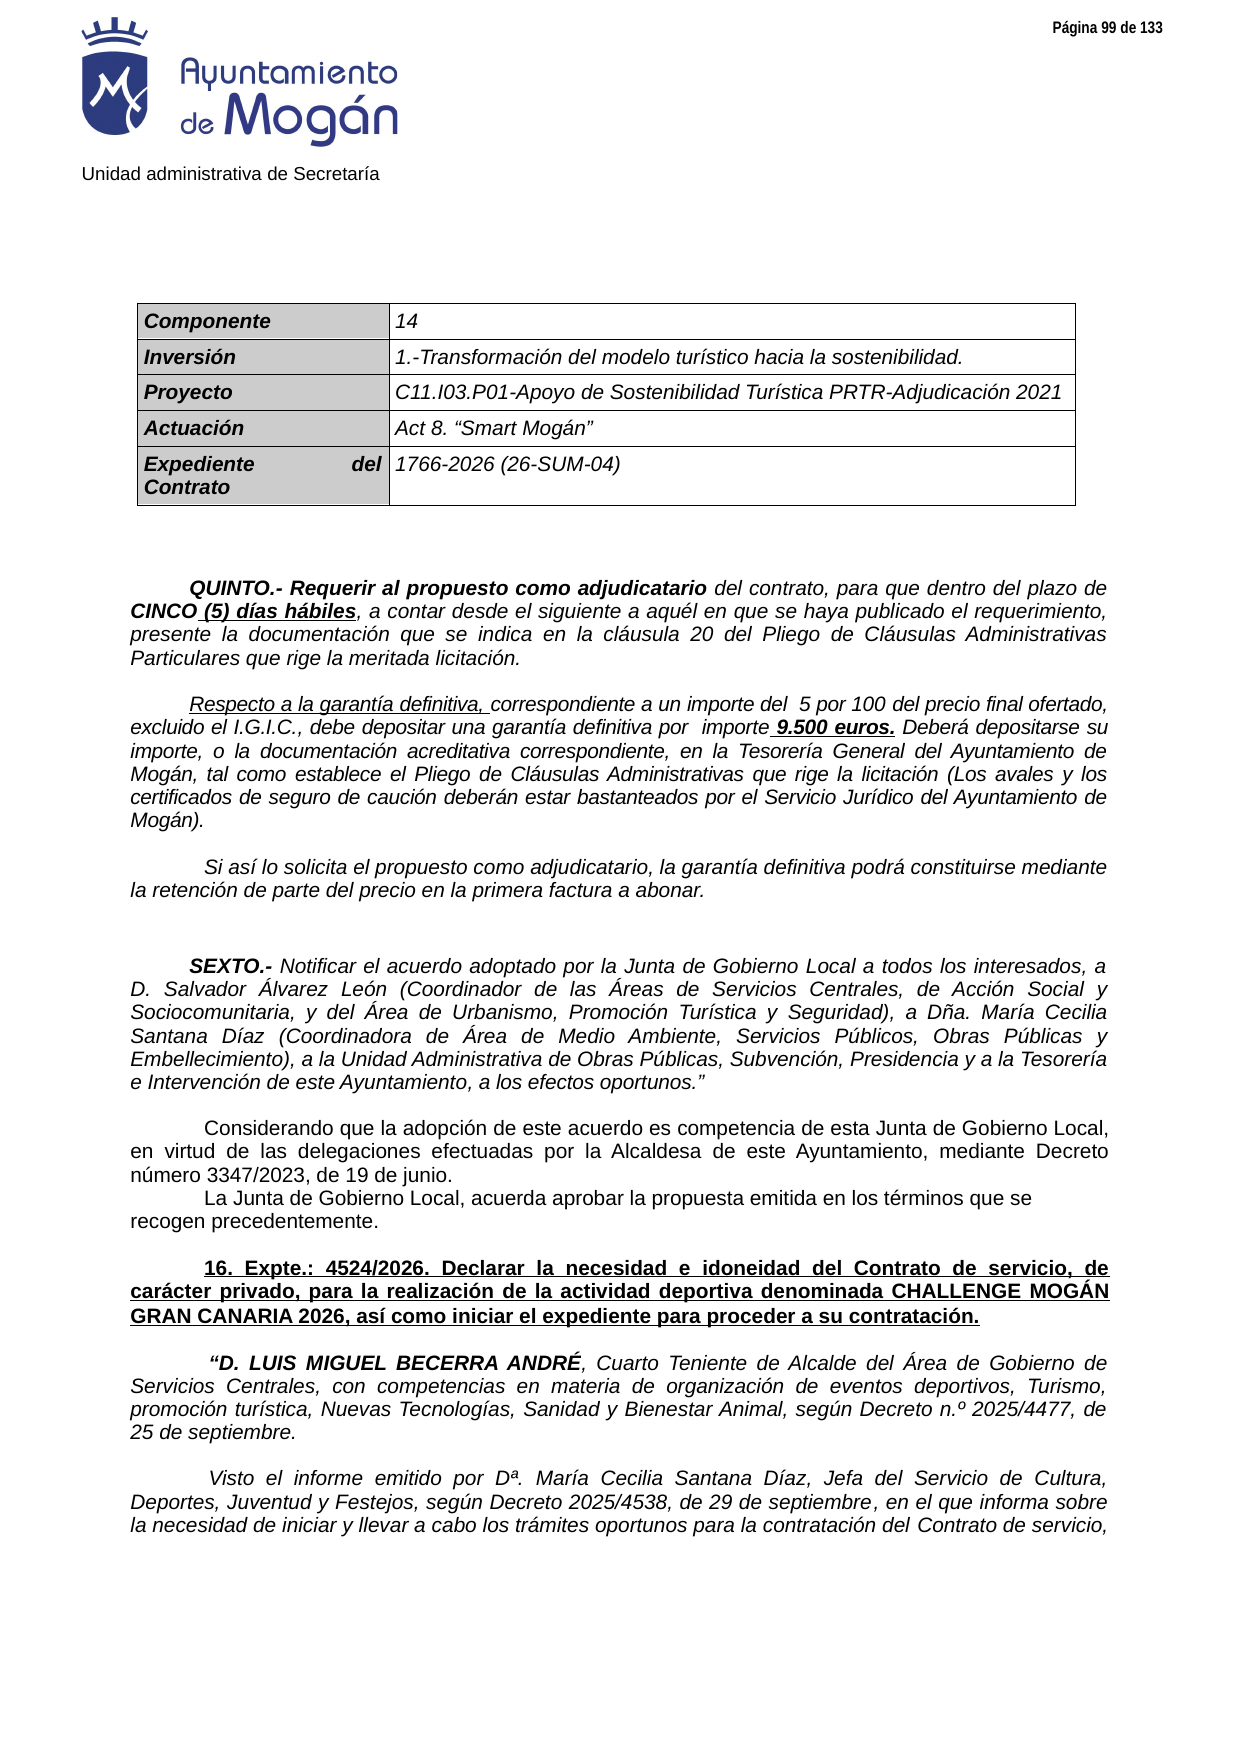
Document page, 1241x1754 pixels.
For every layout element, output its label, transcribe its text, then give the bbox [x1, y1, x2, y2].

text SEXTO.- Notificar el acuerdo adoptado por la Junta de Gobierno Local a todos los interesados, a D. Salvador Álvarez León (Coordinador de las Áreas de Servicios Centrales, de Acción Social y Sociocomunitaria, y del Área de Urbanismo, Promoción Turística y Seguridad), a Dña. María Cecilia Santana Díaz (Coordinadora de Área de Medio Ambiente, Servicios Públicos, Obras Públicas y Embellecimiento), a la Unidad Administrativa de Obras Públicas, Subvención, Presidencia y a la Tesorería e Intervención de este Ayuntamiento, a los efectos oportunos.” [130, 954, 1110, 1094]
table_cell Proyecto [138, 375, 389, 410]
text GRAN CANARIA 2026, así como iniciar el expediente para proceder a su contratación. [130, 1301, 1110, 1328]
table_cell C11.I03.P01-Apoyo de Sostenibilidad Turística PRTR-Adjudicación 2021 [390, 375, 1075, 410]
text Visto el informe emitido por Dª. María Cecilia Santana Díaz, Jefa del Servicio de Cultura, Deportes, Juventud y Festejos, según Decreto 2025/4538, de 29 de septiembre, en el que informa sobre la necesidad de iniciar y llevar a cabo los trámites oportunos para la contratación del Contrato de servicio, [130, 1467, 1110, 1537]
table_cell 1.-Transformación del modelo turístico hacia la sostenibilidad. [390, 340, 1075, 374]
table_header Componente [138, 304, 389, 338]
text 16. Expte.: 4524/2026. Declarar la necesidad e idoneidad del Contrato de servicio, de carácter privado, para la realización de la actividad deportiva denominada CHALLENGE MOGÁN [130, 1256, 1110, 1300]
text QUINTO.- Requerir al propuesto como adjudicatario del contrato, para que dentro del plazo de CINCO (5) días hábiles, a contar desde el siguiente a aquél en que se haya publicado el requerimiento, presente la documentación que se indica en la cláusula 20 del Pliego de Cláusulas Administrativas Particulares que rige la meritada licitación. [130, 577, 1110, 669]
text Considerando que la adopción de este acuerdo es competencia de esta Junta de Gobierno Local, en virtud de las delegaciones efectuadas por la Alcaldesa de este Ayuntamiento, mediante Decreto número 3347/2023, de 19 de junio. [130, 1117, 1110, 1186]
table_cell Inversión [138, 340, 389, 374]
table_cell Act 8. “Smart Mogán” [390, 411, 1075, 446]
text Si así lo solicita el propuesto como adjudicatario, la garantía definitiva podrá constituirse mediante la retención de parte del precio en la primera factura a abonar. [130, 855, 1110, 902]
text Respecto a la garantía definitiva, correspondiente a un importe del 5 por 100 del precio final ofertado, excluido el I.G.I.C., debe depositar una garantía definitiva por importe 9.500 euros. Deberá depositarse su importe, o la documentación acreditativa correspondiente, en la Tesorería General del Ayuntamiento de Mogán, tal como establece el Pliego de Cláusulas Administrativas que rige la licitación (Los avales y los certificados de seguro de caución deberán estar bastanteados por el Servicio Jurídico del Ayuntamiento de Mogán). [130, 693, 1110, 832]
text “D. LUIS MIGUEL BECERRA ANDRÉ, Cuarto Teniente de Alcalde del Área de Gobierno de Servicios Centrales, con competencias en materia de organización de eventos deportivos, Turismo, promoción turística, Nuevas Tecnologías, Sanidad y Bienestar Animal, según Decreto n.º 2025/4477, de 25 de septiembre. [130, 1351, 1110, 1444]
text La Junta de Gobierno Local, acuerda aprobar la propuesta emitida en los términos que se recogen precedentemente. [130, 1186, 1110, 1233]
picture [81, 17, 398, 153]
table_cell Expediente del Contrato [138, 447, 389, 504]
table_header 14 [390, 304, 1075, 338]
table_cell 1766-2026 (26-SUM-04) [390, 447, 1075, 504]
table_cell Actuación [138, 411, 389, 446]
